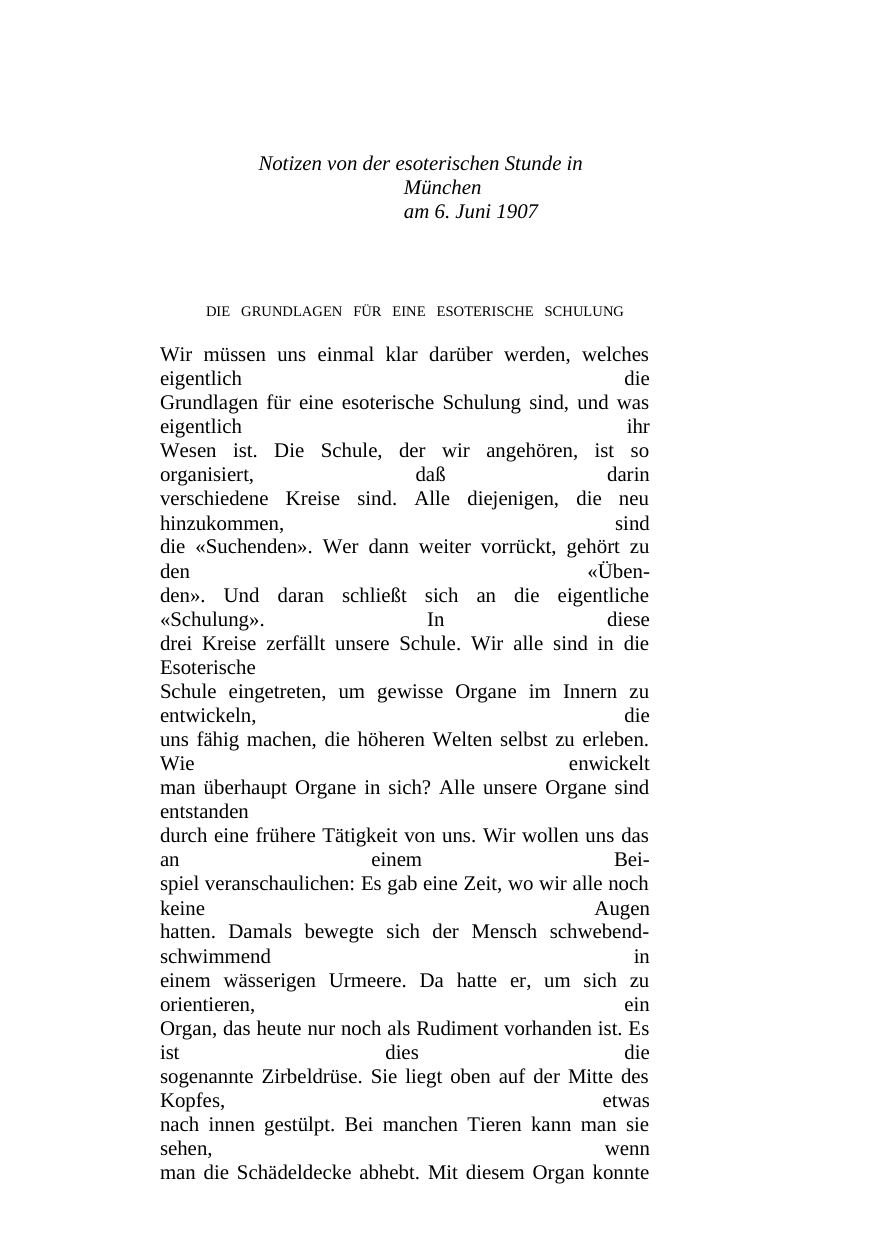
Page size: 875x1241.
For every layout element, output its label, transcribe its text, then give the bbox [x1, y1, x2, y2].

text DIE GRUNDLAGEN FÜR EINE ESOTERISCHE SCHULUNG [206, 302, 650, 319]
text Wir müssen uns einmal klar darüber werden, welches eigentlich die Grundlagen für eine esoterische Schulung sind, und was eigentlich ihr Wesen ist. Die Schule, der wir angehören, ist so organisiert, daß darin verschiedene Kreise sind. Alle diejenigen, die neu hinzukommen, sind die «Suchenden». Wer dann weiter vorrückt, gehört zu den «Üben- den». Und daran schließt sich an die eigentliche «Schulung». In diese drei Kreise zerfällt unsere Schule. Wir alle sind in die Esoterische Schule eingetreten, um gewisse Organe im Innern zu entwickeln, die uns fähig machen, die höheren Welten selbst zu erleben. Wie enwickelt man überhaupt Organe in sich? Alle unsere Organe sind entstanden durch eine frühere Tätigkeit von uns. Wir wollen uns das an einem Bei- spiel veranschaulichen: Es gab eine Zeit, wo wir alle noch keine Augen hatten. Damals bewegte sich der Mensch schwebend-schwimmend in einem wässerigen Urmeere. Da hatte er, um sich zu orientieren, ein Organ, das heute nur noch als Rudiment vorhanden ist. Es ist dies die sogenannte Zirbeldrüse. Sie liegt oben auf der Mitte des Kopfes, etwas nach innen gestülpt. Bei manchen Tieren kann man sie sehen, wenn man die Schädeldecke abhebt. Mit diesem Organ konnte [160, 342, 650, 1184]
text Notizen von der esoterischen Stunde in München am 6. Juni 1907 [258, 151, 650, 223]
